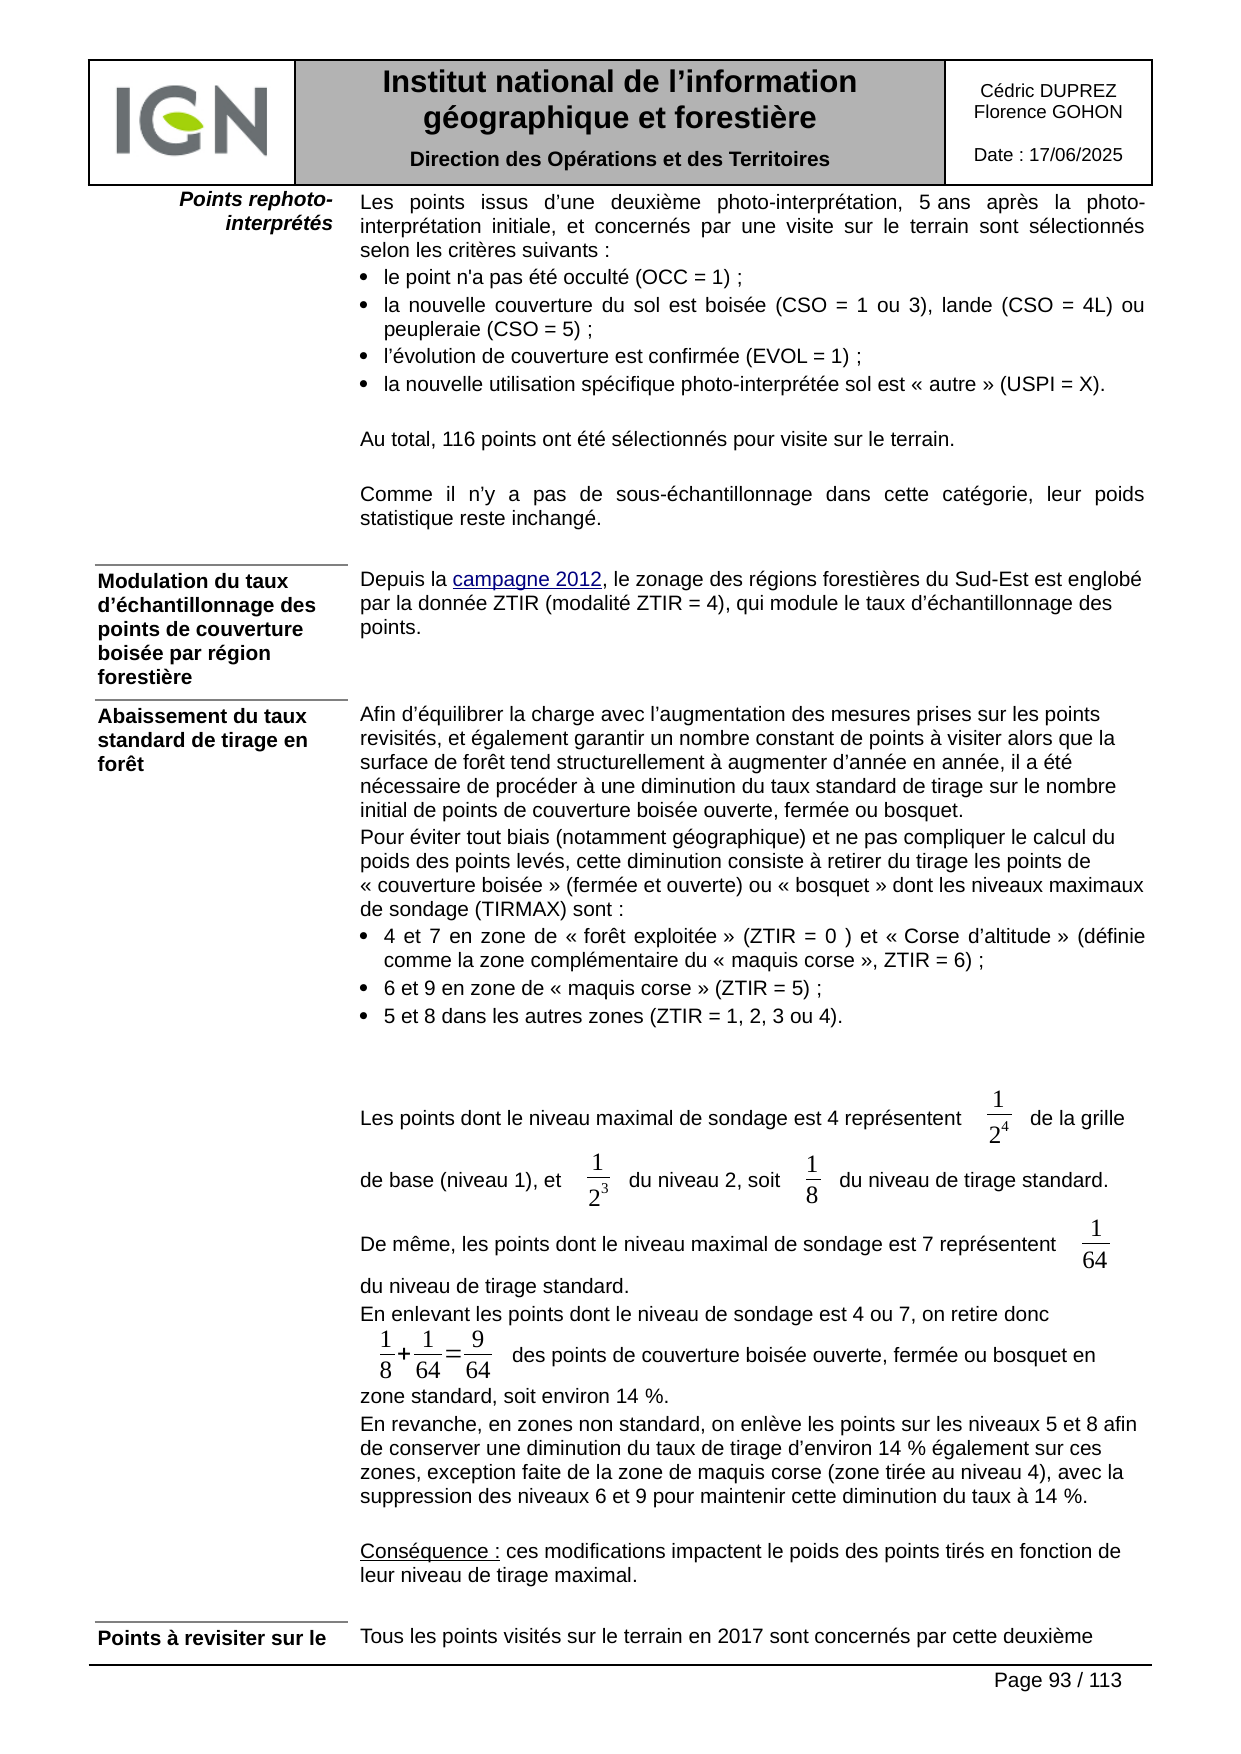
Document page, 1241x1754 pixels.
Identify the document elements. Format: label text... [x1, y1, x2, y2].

table_cell Points à revisiter sur le [89, 1620, 354, 1659]
table_cell Tous les points visités sur le terrain en 2017 sont concernés par cette deuxième [354, 1620, 1152, 1659]
table_cell Les points issus d’une deuxième photo-interprétation, 5 ans après la photo-interprétation initiale, et concernés par une visite sur le terrain sont sélectionnés selon les critères suivants : le point n'a pas été occulté (OCC = 1) ; la nouvelle couverture du sol est boisée (CSO = 1 ou 3), lande (CSO = 4L) ou peupleraie (CSO = 5) ; l’évolution de couverture est confirmée (EVOL = 1) ; la nouvelle utilisation spécifique photo-interprétée sol est « autre » (USPI = X). Au total, 116 points ont été sélectionnés pour visite sur le terrain. Comme il n’y a pas de sous-échantillonnage dans cette catégorie, leur poids statistique reste inchangé. [354, 186, 1152, 563]
table_cell Points rephoto-interprétés [89, 186, 354, 563]
table_cell Afin d’équilibrer la charge avec l’augmentation des mesures prises sur les points revisités, et également garantir un nombre constant de points à visiter alors que la surface de forêt tend structurellement à augmenter d’année en année, il a été nécessaire de procéder à une diminution du taux standard de tirage sur le nombre initial de points de couverture boisée ouverte, fermée ou bosquet. Pour éviter tout biais (notamment géographique) et ne pas compliquer le calcul du poids des points levés, cette diminution consiste à retirer du tirage les points de « couverture boisée » (fermée et ouverte) ou « bosquet » dont les niveaux maximaux de sondage (TIRMAX) sont : 4 et 7 en zone de « forêt exploitée » (ZTIR = 0 ) et « Corse d’altitude » (définie comme la zone complémentaire du « maquis corse », ZTIR = 6) ; 6 et 9 en zone de « maquis corse » (ZTIR = 5) ; 5 et 8 dans les autres zones (ZTIR = 1, 2, 3 ou 4). Les points dont le niveau maximal de sondage est 4 représentent de la grille de base (niveau 1), et du niveau 2, soit du niveau de tirage standard. De même, les points dont le niveau maximal de sondage est 7 représentent du niveau de tirage standard. En enlevant les points dont le niveau de sondage est 4 ou 7, on retire donc des points de couverture boisée ouverte, fermée ou bosquet en zone standard, soit environ 14 %. En revanche, en zones non standard, on enlève les points sur les niveaux 5 et 8 afin de conserver une diminution du taux de tirage d’environ 14 % également sur ces zones, exception faite de la zone de maquis corse (zone tirée au niveau 4), avec la suppression des niveaux 6 et 9 pour maintenir cette diminution du taux à 14 %. Conséquence : ces modifications impactent le poids des points tirés en fonction de leur niveau de tirage maximal. [354, 698, 1152, 1620]
picture [91, 62, 293, 180]
table_cell Modulation du taux d’échantillonnage des points de couverture boisée par région forestière [89, 563, 354, 698]
table_cell Abaissement du taux standard de tirage en forêt [89, 698, 354, 1620]
table_cell Depuis la campagne 2012, le zonage des régions forestières du Sud-Est est englobé par la donnée ZTIR (modalité ZTIR = 4), qui module le taux d’échantillonnage des points. [354, 563, 1152, 698]
